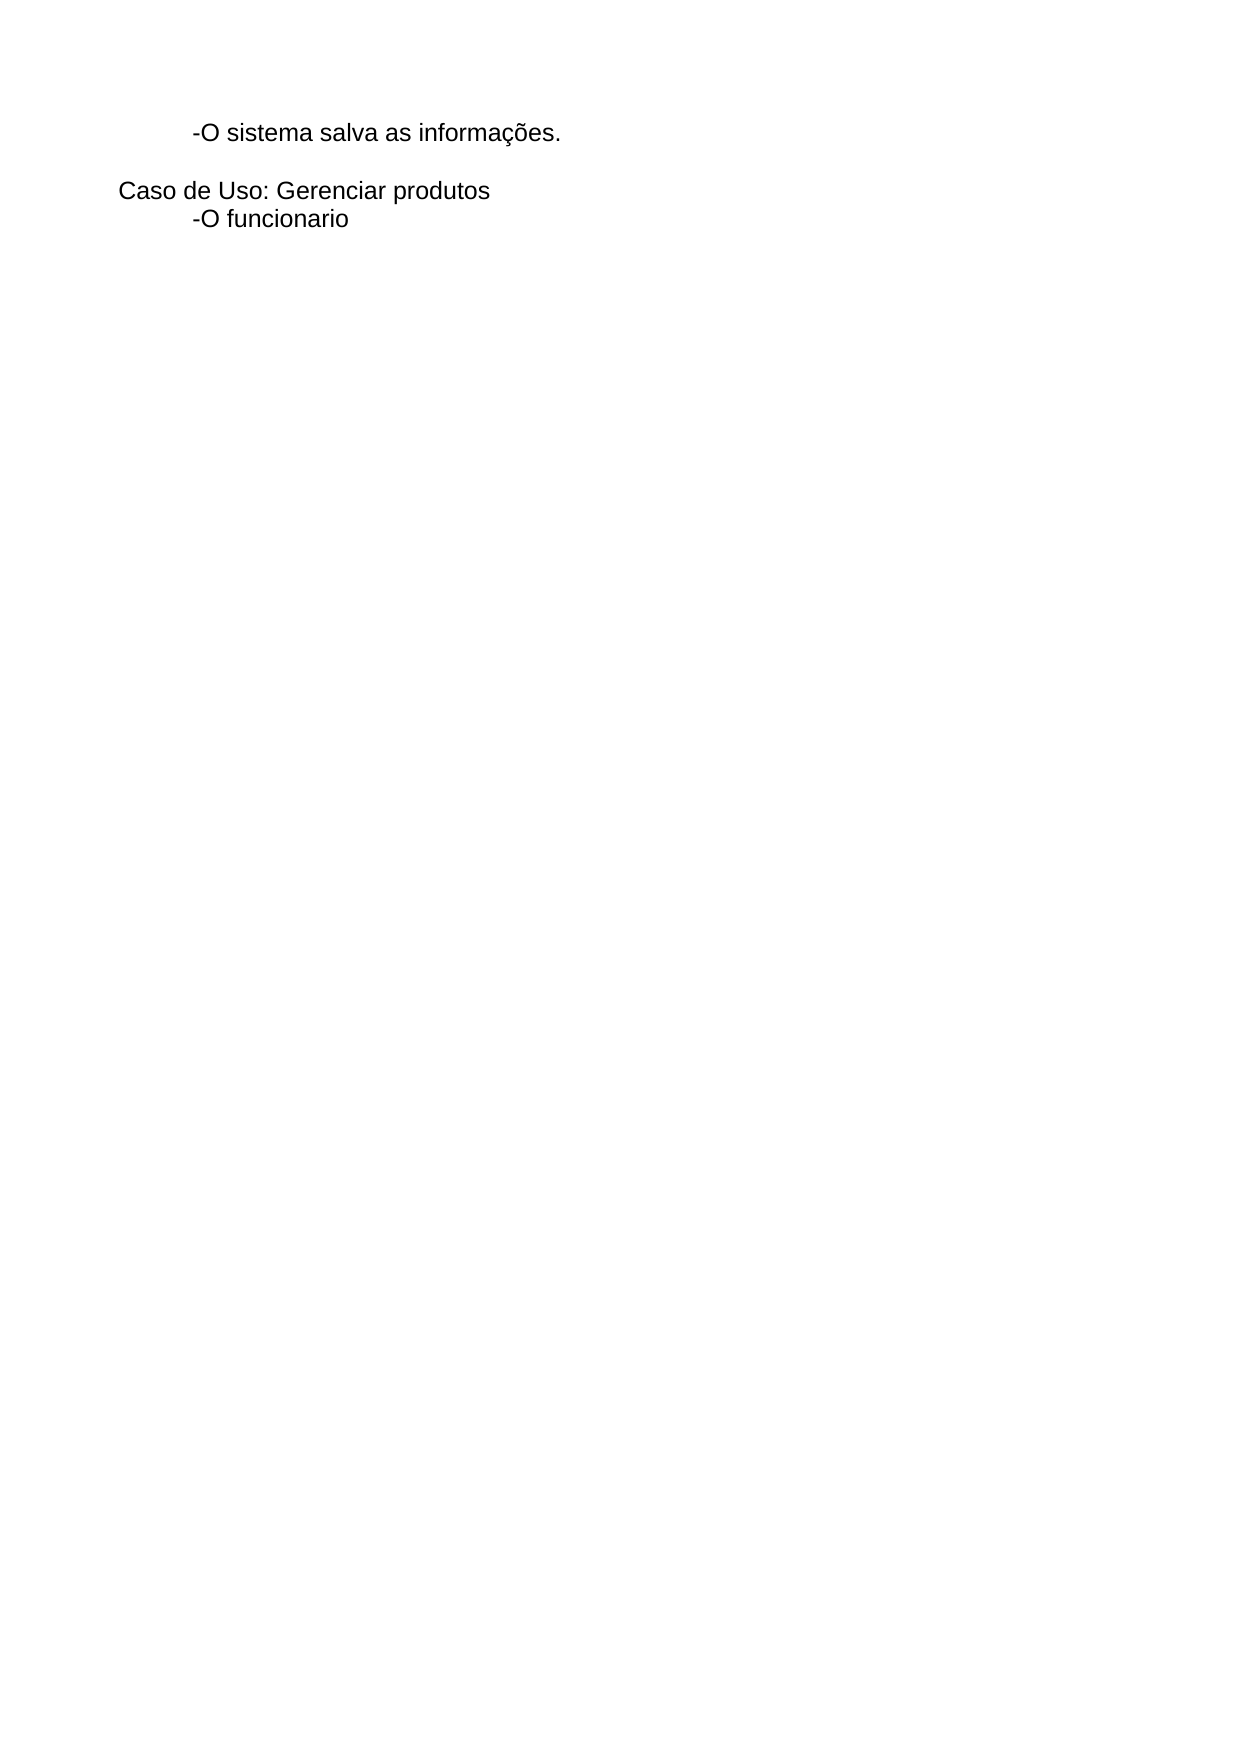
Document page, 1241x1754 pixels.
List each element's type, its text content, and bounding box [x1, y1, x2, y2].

text -O sistema salva as informações. [118, 118, 1122, 147]
text Caso de Uso: Gerenciar produtos [118, 176, 1122, 204]
text -O funcionario [118, 204, 1122, 233]
